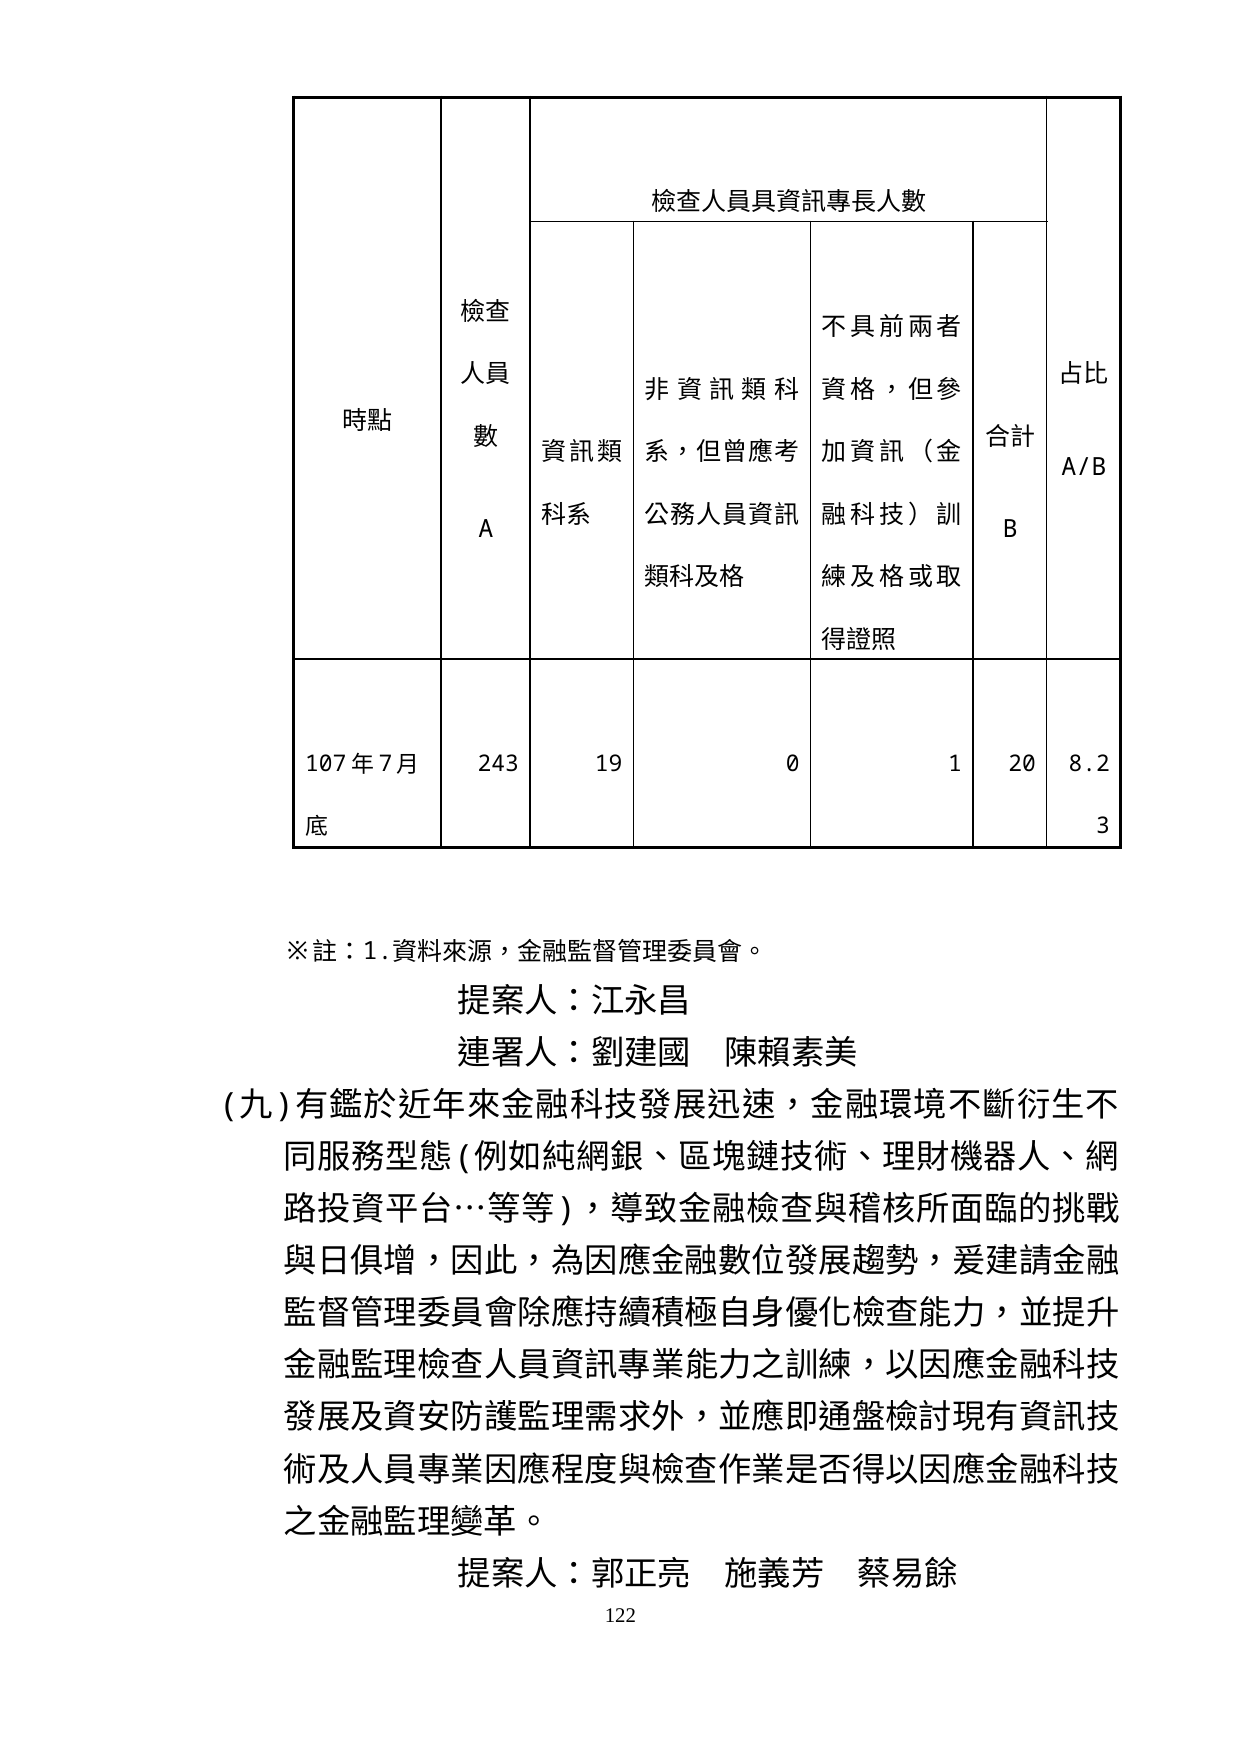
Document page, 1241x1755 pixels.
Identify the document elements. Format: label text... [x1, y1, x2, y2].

text 提案人：江永昌 [457, 971, 1133, 1023]
table_header 檢查人員數 A [442, 99, 529, 658]
table_cell 合計 B [974, 222, 1046, 658]
table_cell 20 [974, 660, 1046, 846]
text 提案人：郭正亮 施義芳 蔡易餘 [457, 1543, 1133, 1596]
table_cell 0 [634, 660, 810, 846]
text (九)有鑑於近年來金融科技發展迅速，金融環境不斷衍生不同服務型態(例如純網銀、區塊鏈技術、理財機器人、網路投資平台…等等)，導致金融檢查與稽核所面臨的挑戰與日俱增，因此，為因應金融數位發展趨勢，爰建請金融監督管理委員會除應持續積極自身優化檢查能力，並提升金融監理檢查人員資訊專業能力之訓練，以因應金融科技發展及資安防護監理需求外，並應即通盤檢討現有資訊技術及人員專業因應程度與檢查作業是否得以因應金融科技之金融監理變革。 [218, 1075, 1120, 1543]
table_cell 非資訊類科系，但曾應考公務人員資訊類科及格 [634, 222, 810, 658]
table_cell 107年7月底 [295, 660, 440, 846]
table_cell 8.23 [1047, 660, 1119, 846]
table_header 占比 A/B [1047, 99, 1119, 658]
table_header 檢查人員具資訊專長人數 [531, 99, 1046, 221]
table_cell 19 [531, 660, 633, 846]
table_cell 資訊類科系 [531, 222, 633, 658]
table_cell 1 [811, 660, 972, 846]
text ※註：1.資料來源，金融監督管理委員會。 [282, 908, 1120, 971]
table_cell 不具前兩者資格，但參加資訊（金融科技）訓練及格或取得證照 [811, 222, 972, 658]
table_header 時點 [295, 99, 440, 658]
table_cell 243 [442, 660, 529, 846]
text 連署人：劉建國 陳賴素美 [457, 1023, 1133, 1075]
